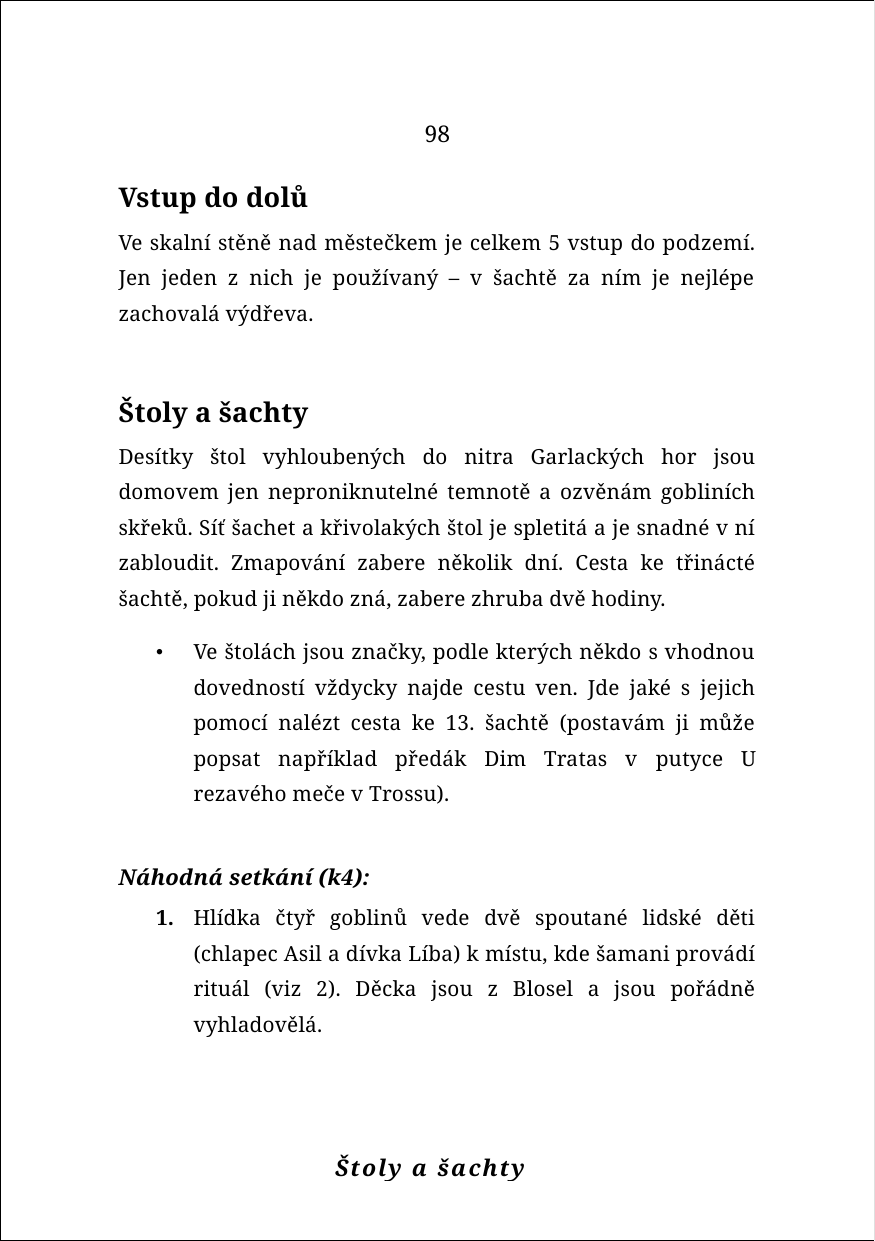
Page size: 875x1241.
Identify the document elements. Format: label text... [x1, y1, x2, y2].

subtitle Štoly a šachty [118, 393, 756, 430]
subtitle Vstup do dolů [118, 179, 756, 216]
text Ve skalní stěně nad městečkem je celkem 5 vstup do podzemí. Jen jeden z nich je používaný – v šachtě za ním je nejlépe zachovalá výdřeva. [118, 228, 756, 327]
text Desítky štol vyhloubených do nitra Garlackých hor jsou domovem jen neproniknutelné temnotě a ozvěnám gobliních skřeků. Síť šachet a křivolakých štol je spletitá a je snadné v ní zabloudit. Zmapování zabere několik dní. Cesta ke třinácté šachtě, pokud ji někdo zná, zabere zhruba dvě hodiny. [118, 442, 756, 612]
subtitle Náhodná setkání (k4): [118, 862, 756, 892]
list Hlídka čtyř goblinů vede dvě spoutané lidské děti (chlapec Asil a dívka Líba) k místu, kde šamani provádí rituál (viz 2). Děcka jsou z Blosel a jsou pořádně vyhladovělá. [156, 903, 756, 1038]
list Ve štolách jsou značky, podle kterých někdo s vhodnou dovedností vždycky najde cestu ven. Jde jaké s jejich pomocí nalézt cesta ke 13. šachtě (postavám ji může popsat například předák Dim Tratas v putyce U rezavého meče v Trossu). [156, 637, 756, 808]
